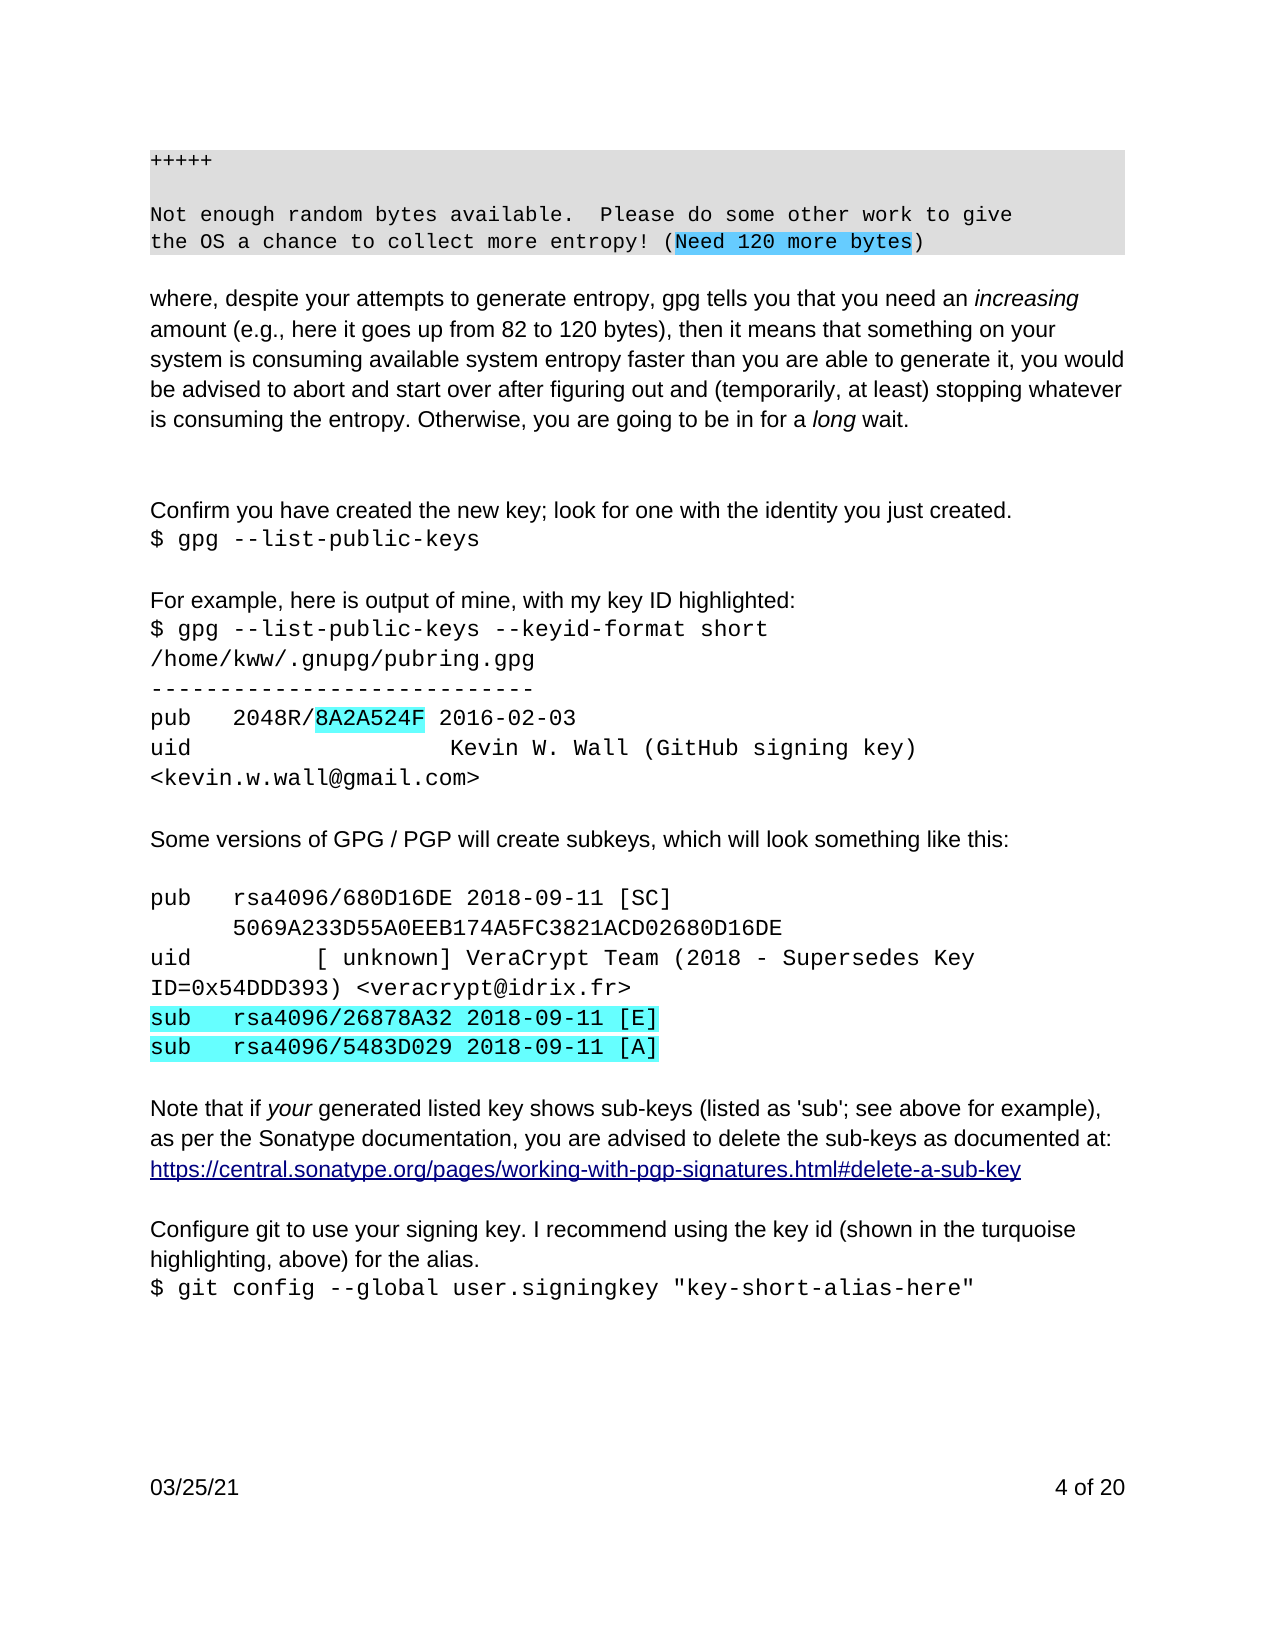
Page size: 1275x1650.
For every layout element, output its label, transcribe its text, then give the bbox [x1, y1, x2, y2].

text $ git config --global user.signingkey "key-short-alias-here" [150, 1276, 1125, 1302]
text https://central.sonatype.org/pages/working-with-pgp-signatures.html#delete-a-sub-key [150, 1156, 1125, 1182]
text /home/kww/.gnupg/pubring.gpg [150, 647, 1125, 673]
text uid Kevin W. Wall (GitHub signing key) <kevin.w.wall@gmail.com> [150, 736, 1125, 792]
text Confirm you have created the new key; look for one with the identity you just created. [150, 497, 1125, 523]
text For example, here is output of mine, with my key ID highlighted: [150, 587, 1125, 613]
text pub 2048R/8A2A524F 2016-02-03 [150, 707, 1125, 733]
text where, despite your attempts to generate entropy, gpg tells you that you need an increasing amount (e.g., here it goes up from 82 to 120 bytes), then it means that something on your system is consuming available system entropy faster than you are able to generate it, you would be advised to abort and start over after figuring out and (temporarily, at least) stopping whatever is consuming the entropy. Otherwise, you are going to be in for a long wait. [150, 285, 1125, 433]
text $ gpg --list-public-keys --keyid-format short [150, 617, 1125, 643]
text sub rsa4096/5483D029 2018-09-11 [A] [150, 1036, 1125, 1062]
text uid [ unknown] VeraCrypt Team (2018 - Supersedes Key ID=0x54DDD393) <veracrypt@idrix.fr> [150, 946, 1125, 1002]
text sub rsa4096/26878A32 2018-09-11 [E] [150, 1006, 1125, 1032]
text pub rsa4096/680D16DE 2018-09-11 [SC] [150, 887, 1125, 913]
text $ gpg --list-public-keys [150, 527, 1125, 553]
text 5069A233D55A0EEB174A5FC3821ACD02680D16DE [150, 916, 1125, 942]
text Some versions of GPG / PGP will create subkeys, which will look something like this: [150, 826, 1125, 853]
text Note that if your generated listed key shows sub-keys (listed as 'sub'; see above for example), as per the Sonatype documentation, you are advised to delete the sub-keys as documented at: [150, 1095, 1125, 1152]
text ---------------------------- [150, 677, 1125, 703]
table_header +++++ Not enough random bytes available. Please do some other work to give the OS a chance to collect more entropy! (Need 120 more bytes) [150, 150, 1125, 255]
text Configure git to use your signing key. I recommend using the key id (shown in the turquoise highlighting, above) for the alias. [150, 1216, 1125, 1273]
